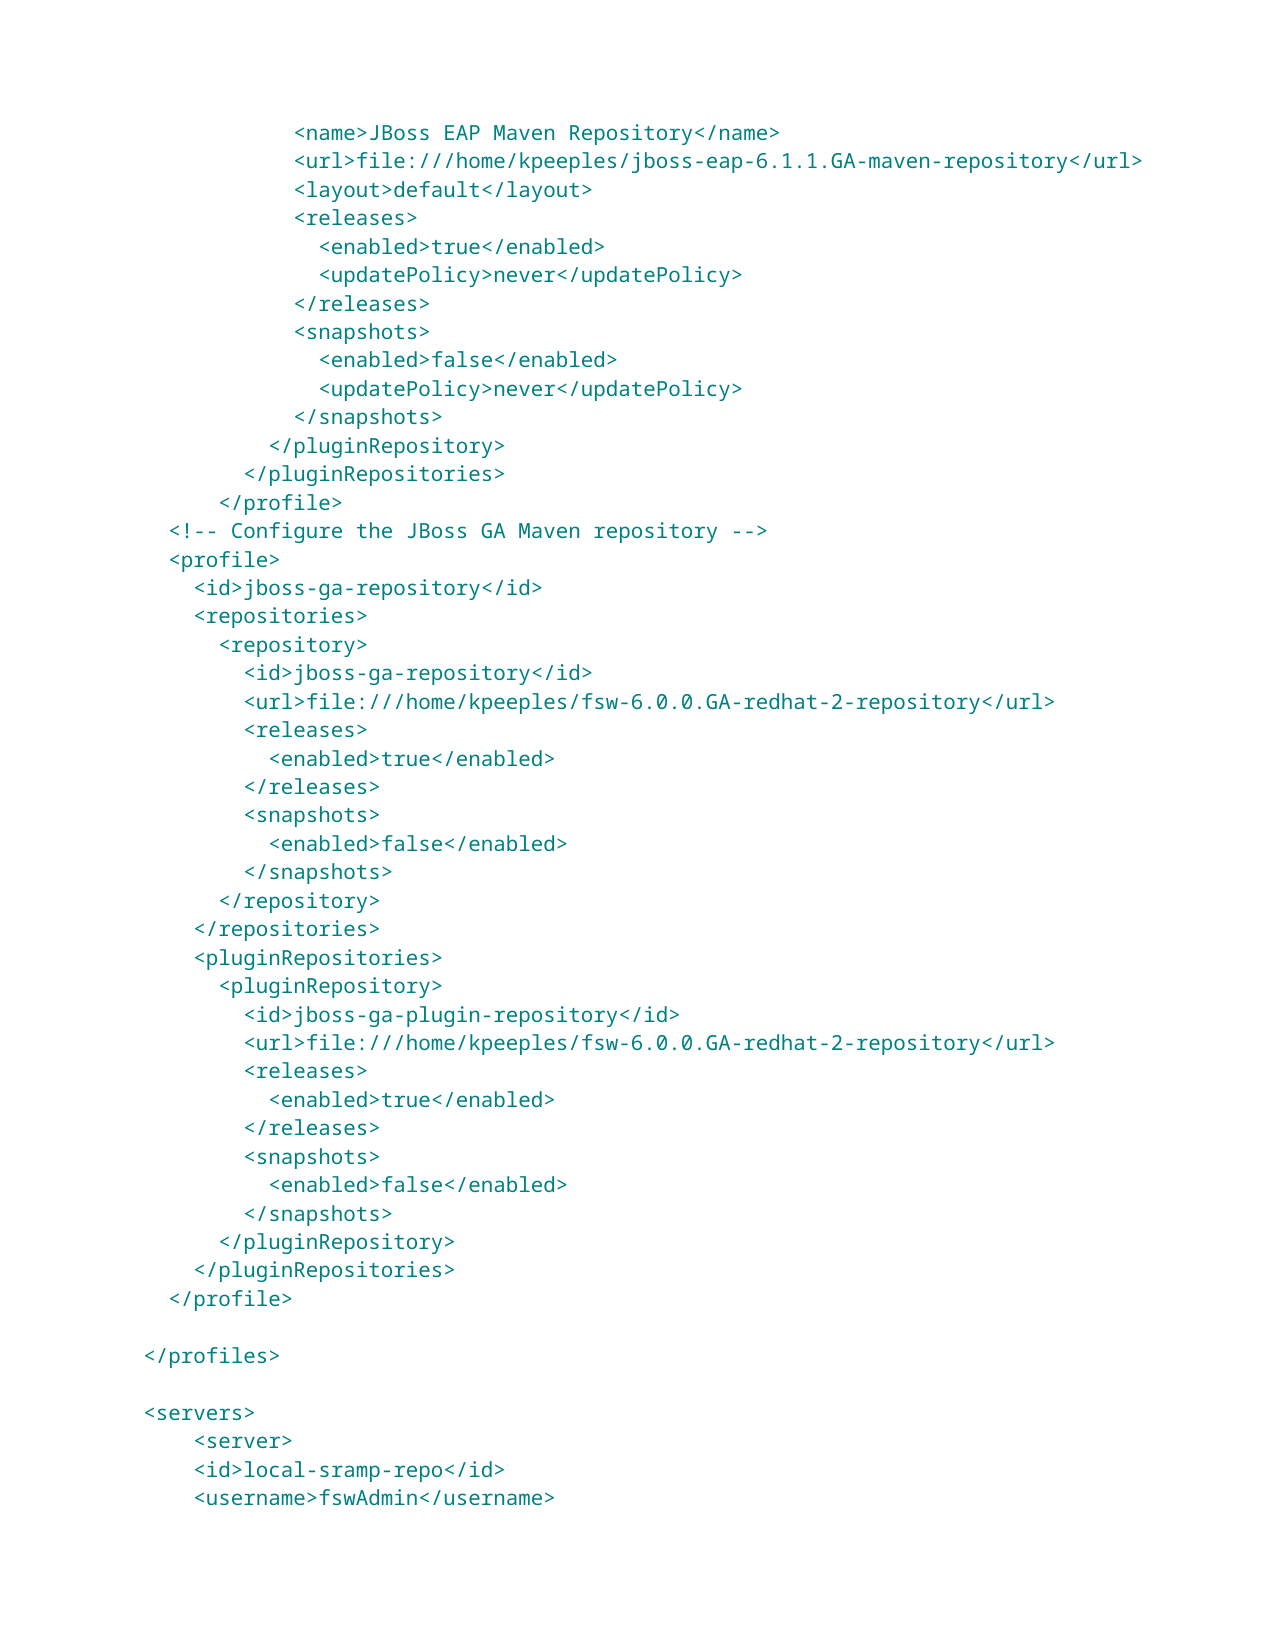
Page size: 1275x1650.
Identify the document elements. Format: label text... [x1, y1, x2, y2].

text </pluginRepository> [118, 1227, 1157, 1256]
text <repositories> [118, 602, 1157, 630]
text <url>file:///home/kpeeples/fsw-6.0.0.GA-redhat-2-repository</url> [118, 687, 1157, 715]
text </snapshots> [118, 402, 1157, 431]
text <pluginRepository> [118, 971, 1157, 1000]
text <username>fswAdmin</username> [118, 1483, 1157, 1512]
text <updatePolicy>never</updatePolicy> [118, 260, 1157, 289]
text <id>jboss-ga-repository</id> [118, 658, 1157, 687]
text </profile> [118, 1284, 1157, 1312]
text </repositories> [118, 914, 1157, 943]
text <updatePolicy>never</updatePolicy> [118, 374, 1157, 402]
text <enabled>true</enabled> [118, 744, 1157, 772]
text <servers> [118, 1398, 1157, 1426]
text <snapshots> [118, 1142, 1157, 1170]
text </repository> [118, 886, 1157, 914]
text </profiles> [118, 1341, 1157, 1369]
text <profile> [118, 545, 1157, 573]
text <repository> [118, 630, 1157, 658]
text <url>file:///home/kpeeples/fsw-6.0.0.GA-redhat-2-repository</url> [118, 1028, 1157, 1057]
text <enabled>false</enabled> [118, 1170, 1157, 1199]
text <!-- Configure the JBoss GA Maven repository --> [118, 516, 1157, 545]
text </pluginRepository> [118, 431, 1157, 459]
text <enabled>true</enabled> [118, 1085, 1157, 1113]
text <enabled>false</enabled> [118, 346, 1157, 374]
text <releases> [118, 715, 1157, 744]
text <pluginRepositories> [118, 943, 1157, 971]
text <releases> [118, 203, 1157, 232]
text <name>JBoss EAP Maven Repository</name> [118, 118, 1157, 147]
text <snapshots> [118, 317, 1157, 346]
text <server> [118, 1426, 1157, 1455]
text </snapshots> [118, 857, 1157, 886]
text <id>jboss-ga-repository</id> [118, 573, 1157, 602]
text </pluginRepositories> [118, 459, 1157, 488]
text <id>local-sramp-repo</id> [118, 1455, 1157, 1483]
text </profile> [118, 488, 1157, 516]
text <id>jboss-ga-plugin-repository</id> [118, 1000, 1157, 1028]
text </pluginRepositories> [118, 1256, 1157, 1284]
text <enabled>true</enabled> [118, 232, 1157, 260]
text </releases> [118, 1113, 1157, 1142]
text </releases> [118, 289, 1157, 317]
text <releases> [118, 1057, 1157, 1085]
text </releases> [118, 772, 1157, 801]
text <enabled>false</enabled> [118, 829, 1157, 857]
text <layout>default</layout> [118, 175, 1157, 203]
text <url>file:///home/kpeeples/jboss-eap-6.1.1.GA-maven-repository</url> [118, 147, 1157, 175]
text <snapshots> [118, 801, 1157, 829]
text </snapshots> [118, 1199, 1157, 1227]
